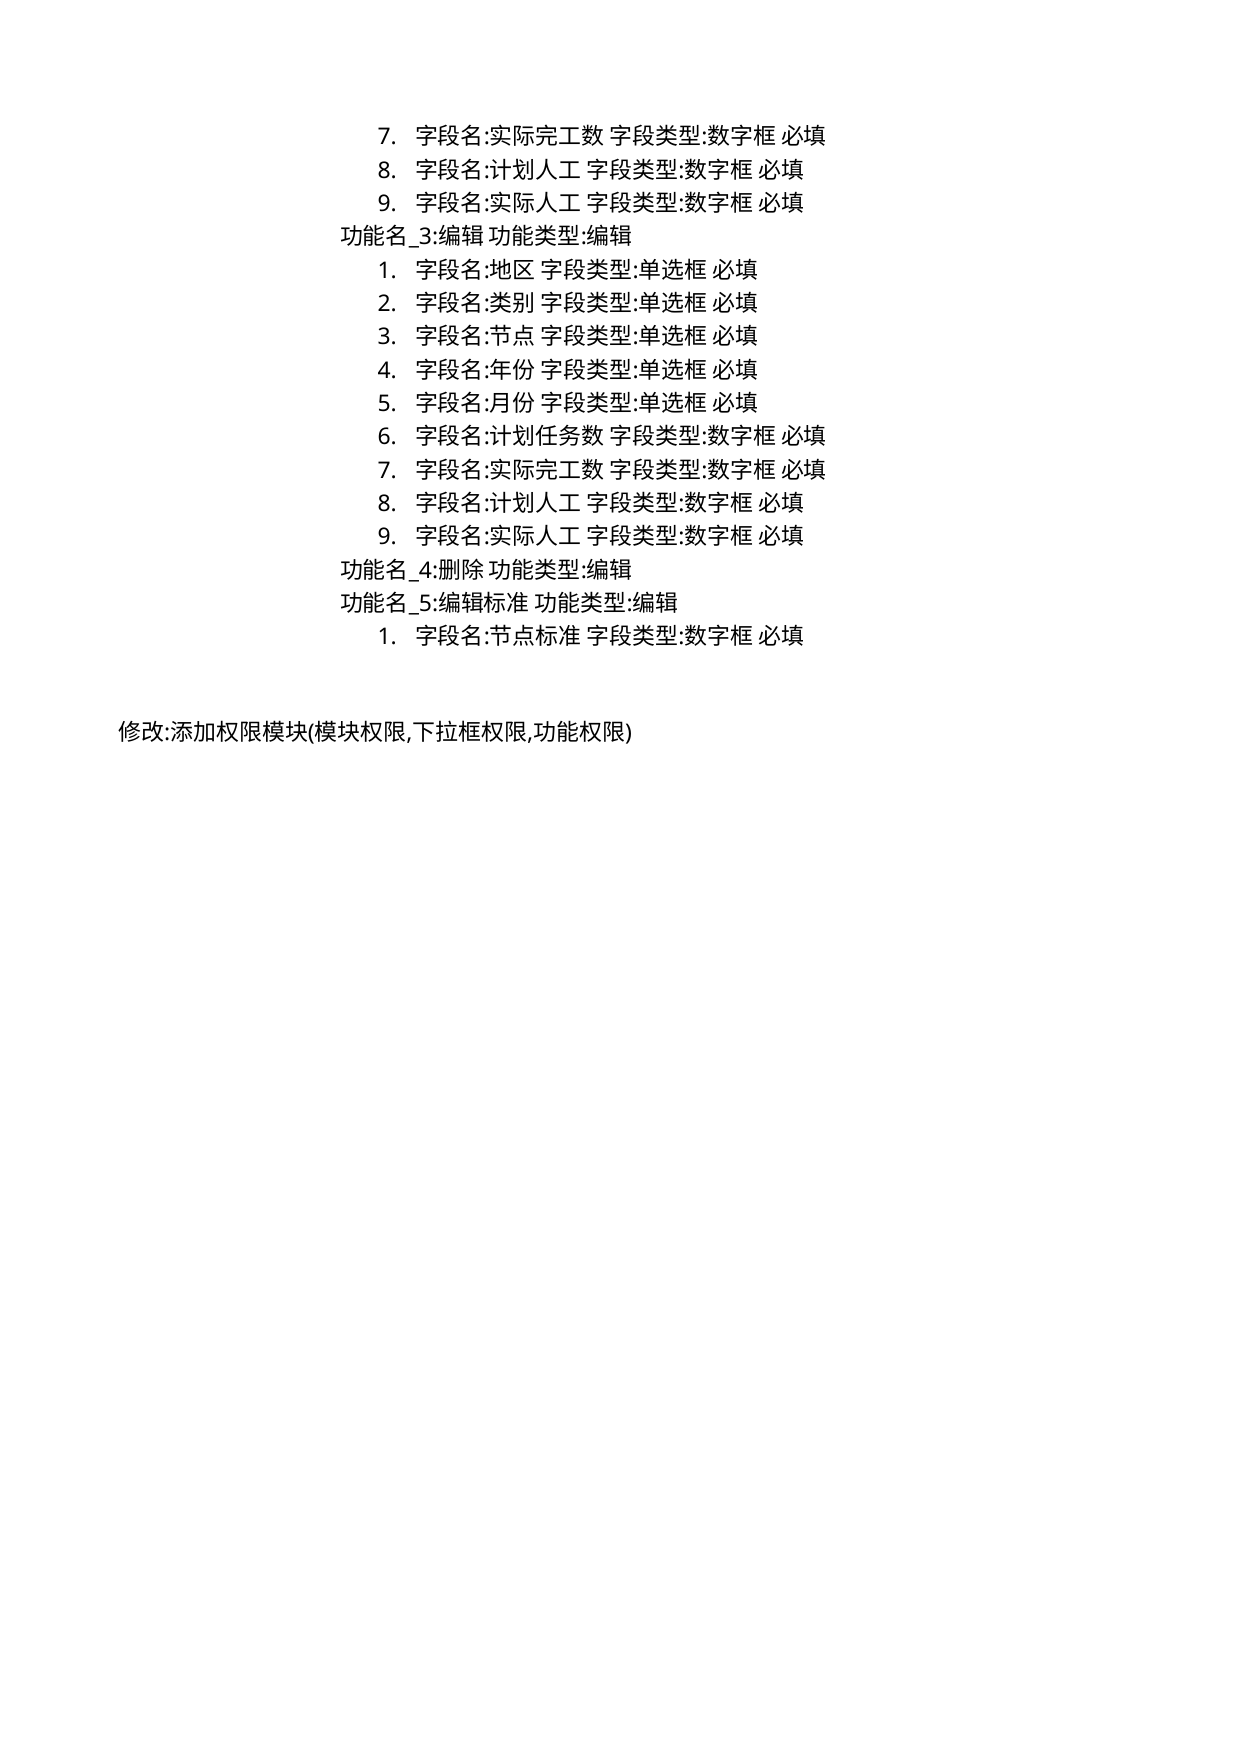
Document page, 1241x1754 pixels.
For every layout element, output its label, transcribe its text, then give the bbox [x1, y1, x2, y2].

text 功能名_3:编辑 功能类型:编辑 [118, 218, 1122, 251]
list 字段名:节点 字段类型:单选框 必填 [377, 318, 1122, 351]
list 字段名:月份 字段类型:单选框 必填 [377, 385, 1122, 418]
text 修改:添加权限模块(模块权限,下拉框权限,功能权限) [118, 714, 1122, 747]
list 字段名:实际人工 字段类型:数字框 必填 [377, 518, 1122, 551]
list 字段名:计划人工 字段类型:数字框 必填 [377, 151, 1122, 185]
list 字段名:实际完工数 字段类型:数字框 必填 [377, 451, 1122, 485]
list 字段名:实际完工数 字段类型:数字框 必填 [377, 118, 1122, 151]
list 字段名:计划任务数 字段类型:数字框 必填 [377, 418, 1122, 451]
list 字段名:年份 字段类型:单选框 必填 [377, 351, 1122, 385]
list 字段名:节点标准 字段类型:数字框 必填 [377, 618, 1122, 651]
list 字段名:地区 字段类型:单选框 必填 [377, 251, 1122, 285]
list 字段名:计划人工 字段类型:数字框 必填 [377, 485, 1122, 518]
list 字段名:实际人工 字段类型:数字框 必填 [377, 185, 1122, 218]
list 字段名:类别 字段类型:单选框 必填 [377, 285, 1122, 318]
text 功能名_5:编辑标准 功能类型:编辑 [118, 585, 1122, 618]
text 功能名_4:删除 功能类型:编辑 [118, 551, 1122, 585]
